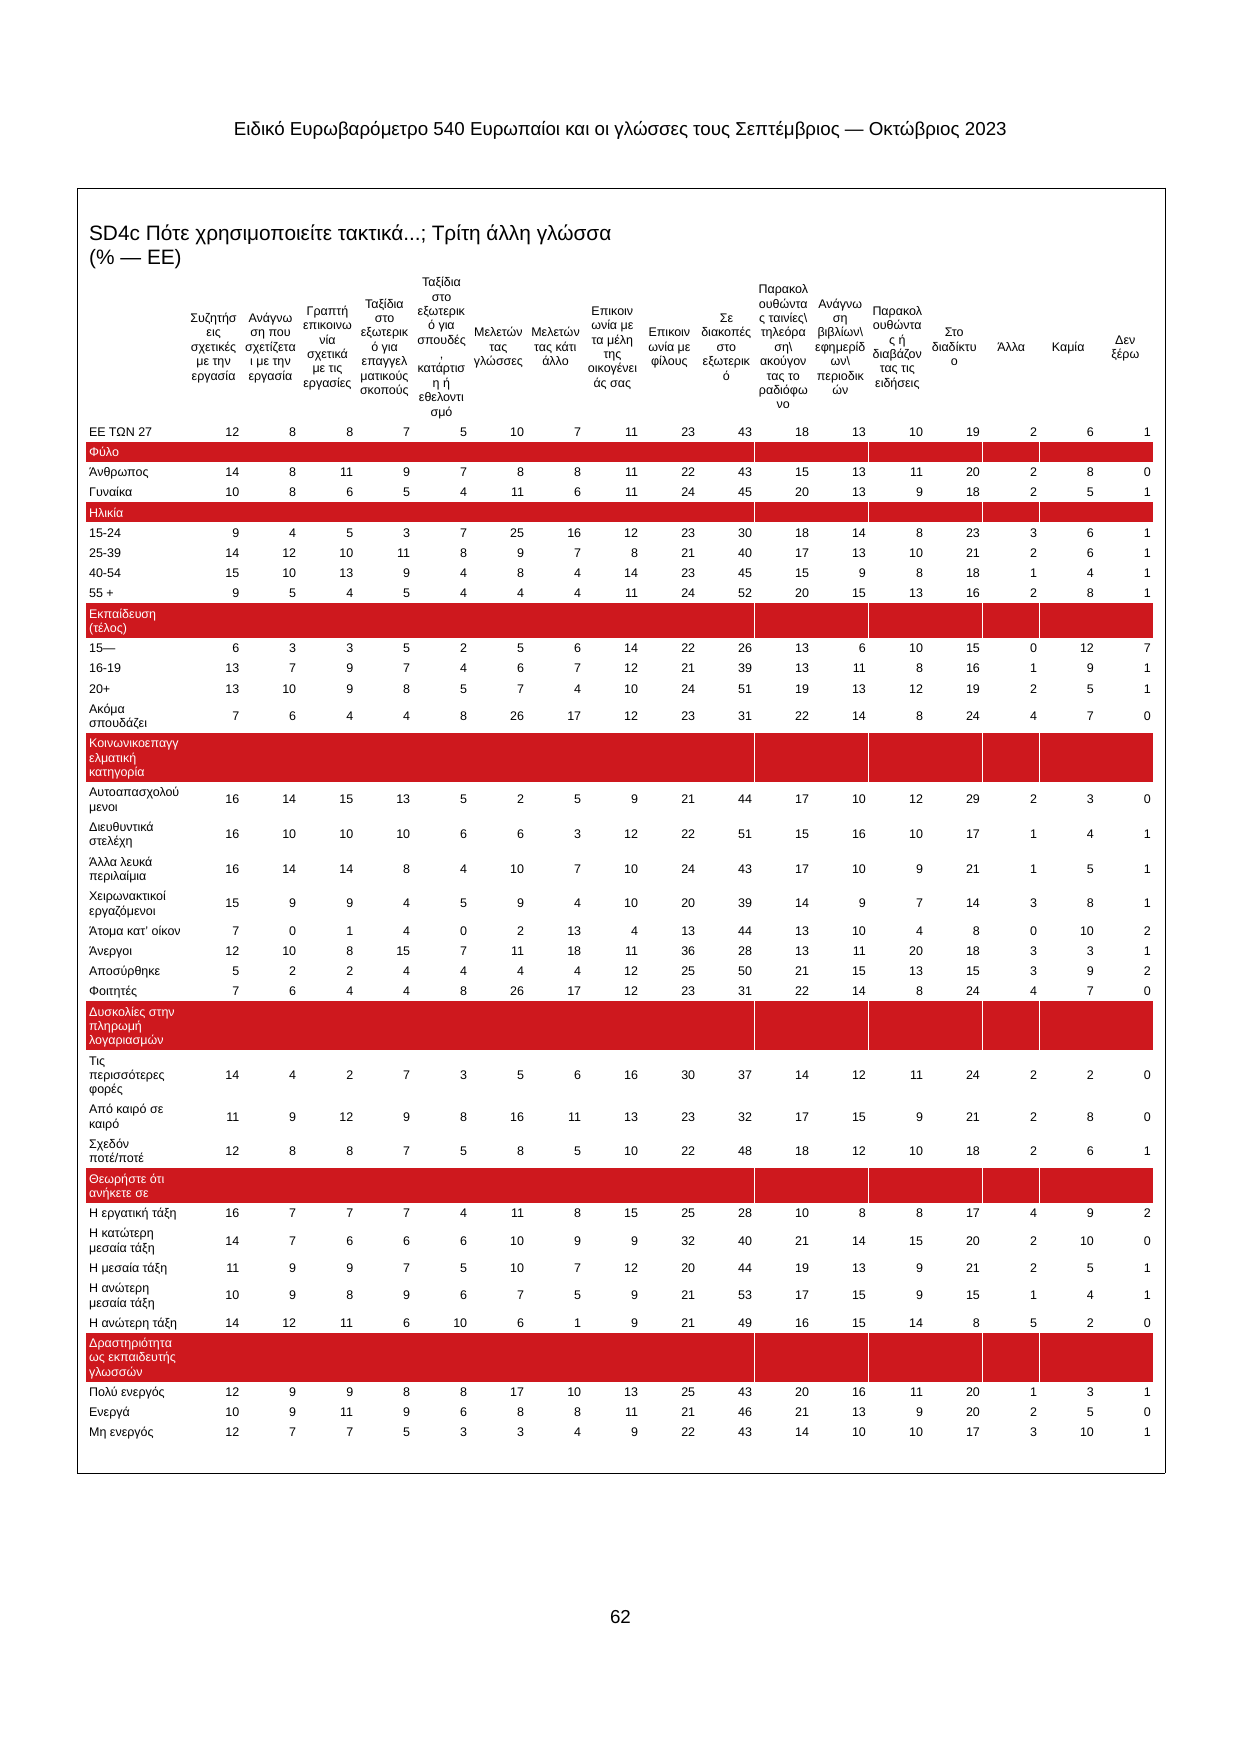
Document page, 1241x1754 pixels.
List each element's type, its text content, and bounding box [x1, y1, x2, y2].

table_cell 3 [983, 1422, 1039, 1442]
table_cell 6 [356, 1313, 413, 1333]
table_cell 5 [242, 583, 299, 603]
table_cell 5 [527, 782, 584, 817]
table_cell [869, 442, 926, 462]
table_cell 10 [584, 886, 641, 920]
table_cell 16 [755, 1313, 812, 1333]
table_cell 9 [185, 523, 242, 543]
table_cell 16 [812, 1382, 868, 1402]
table_cell 4 [242, 523, 299, 543]
table_cell 9 [812, 563, 868, 583]
table_cell [869, 1333, 926, 1382]
table_cell 0 [1096, 782, 1153, 817]
table_cell Από καιρό σε καιρό [86, 1099, 185, 1134]
table_cell 26 [698, 638, 754, 658]
table_cell 24 [926, 699, 982, 733]
table_cell 1 [1096, 523, 1153, 543]
table_cell 8 [356, 678, 413, 698]
table_cell 8 [527, 1402, 584, 1422]
table_cell 8 [812, 1203, 868, 1223]
table_cell 14 [755, 1422, 812, 1442]
table_cell [584, 502, 641, 522]
table_cell 24 [926, 981, 982, 1001]
table_cell 22 [641, 638, 698, 658]
table_cell 10 [812, 782, 868, 817]
table_cell 2 [983, 543, 1039, 563]
table_cell 2 [413, 638, 470, 658]
table_cell 24 [926, 1050, 982, 1099]
table_cell 5 [470, 1050, 527, 1099]
table_cell 15 [584, 1203, 641, 1223]
table_cell [242, 502, 299, 522]
table_cell 18 [926, 482, 982, 502]
table_cell 13 [641, 920, 698, 941]
table_cell 15 [926, 961, 982, 981]
table_cell 19 [755, 1258, 812, 1278]
table_cell Η μεσαία τάξη [86, 1258, 185, 1278]
table_cell 14 [242, 851, 299, 886]
table_cell 12 [584, 961, 641, 981]
table_cell 12 [812, 1050, 868, 1099]
table_cell 8 [926, 1313, 982, 1333]
table_cell 2 [983, 1134, 1039, 1168]
table_cell 11 [470, 482, 527, 502]
table_cell 12 [242, 543, 299, 563]
table_cell 16 [812, 817, 868, 851]
table_cell 5 [983, 1313, 1039, 1333]
table_cell 25 [641, 1382, 698, 1402]
table_cell 10 [812, 851, 868, 886]
table_cell [983, 1168, 1039, 1203]
table_cell 6 [413, 1278, 470, 1312]
table_cell 14 [812, 523, 868, 543]
table_cell 2 [1096, 1203, 1153, 1223]
table_cell 7 [527, 1258, 584, 1278]
table_cell [584, 1333, 641, 1382]
table_cell 11 [869, 462, 926, 482]
table_cell [299, 1333, 356, 1382]
table_cell Μη ενεργός [86, 1422, 185, 1442]
table_cell 3 [1040, 1382, 1096, 1402]
table_cell 15 [356, 941, 413, 961]
table_cell 0 [1096, 699, 1153, 733]
table_cell 1 [983, 1278, 1039, 1312]
table_cell 8 [299, 1134, 356, 1168]
table_cell 14 [185, 1223, 242, 1258]
table_cell 17 [755, 851, 812, 886]
table_cell 9 [470, 886, 527, 920]
table_cell 13 [527, 920, 584, 941]
table_cell 0 [983, 920, 1039, 941]
table_cell [755, 1333, 812, 1382]
table_cell 20 [641, 886, 698, 920]
table_cell 4 [1040, 817, 1096, 851]
table_cell 2 [983, 782, 1039, 817]
table_cell [641, 603, 698, 638]
table_cell [983, 603, 1039, 638]
table_cell 8 [299, 941, 356, 961]
table_cell 4 [413, 851, 470, 886]
table_cell Τις περισσότερες φορές [86, 1050, 185, 1099]
table_cell 21 [641, 1313, 698, 1333]
table_cell 23 [926, 523, 982, 543]
table_cell 1 [1096, 1382, 1153, 1402]
table_cell [812, 502, 868, 522]
table_cell 23 [641, 981, 698, 1001]
table_cell Αποσύρθηκε [86, 961, 185, 981]
table_cell 18 [755, 523, 812, 543]
table_cell 14 [185, 1050, 242, 1099]
table_cell 28 [698, 941, 754, 961]
table_cell [698, 733, 754, 782]
table_cell [413, 733, 470, 782]
table_cell 10 [1040, 1223, 1096, 1258]
table_cell 13 [812, 1258, 868, 1278]
table_cell 8 [242, 482, 299, 502]
table_cell [584, 733, 641, 782]
table_cell 12 [185, 1422, 242, 1442]
table_cell 8 [584, 543, 641, 563]
table_cell 20 [869, 941, 926, 961]
table_cell 2 [983, 678, 1039, 698]
table_cell 8 [470, 563, 527, 583]
table_cell 6 [242, 699, 299, 733]
table_cell 7 [242, 1223, 299, 1258]
table_cell 28 [698, 1203, 754, 1223]
table_cell [926, 1168, 982, 1203]
table_cell 10 [242, 563, 299, 583]
table_cell 0 [242, 920, 299, 941]
table_cell 5 [1040, 678, 1096, 698]
table_cell [356, 442, 413, 462]
table_header SD4c Πότε χρησιμοποιείτε τακτικά...; Τρίτη άλλη γλώσσα (% — ΕΕ) [86, 218, 641, 272]
table_cell Δυσκολίες στην πληρωμή λογαριασμών [86, 1001, 185, 1050]
table_cell 3 [983, 941, 1039, 961]
table_cell 20 [926, 1402, 982, 1422]
table_header [1040, 218, 1096, 272]
table_cell 31 [698, 981, 754, 1001]
table_cell Γραπτή επικοινωνία σχετικά με τις εργασίες [299, 272, 356, 421]
table_cell 13 [755, 638, 812, 658]
table_cell 5 [413, 678, 470, 698]
table_cell 8 [242, 1134, 299, 1168]
table_cell 22 [641, 1134, 698, 1168]
table_cell 20 [641, 1258, 698, 1278]
table_cell [584, 603, 641, 638]
table_cell Μελετώντας κάτι άλλο [527, 272, 584, 421]
table_cell Άνεργοι [86, 941, 185, 961]
table_cell 4 [299, 699, 356, 733]
table_cell 20+ [86, 678, 185, 698]
table_cell [527, 1168, 584, 1203]
table_cell [299, 442, 356, 462]
table_cell 15 [185, 563, 242, 583]
table_cell 1 [1096, 482, 1153, 502]
table_cell 3 [1040, 782, 1096, 817]
table_cell 8 [1040, 1099, 1096, 1134]
table_cell 1 [983, 851, 1039, 886]
table_cell 43 [698, 462, 754, 482]
table_cell 7 [527, 543, 584, 563]
table_cell [1096, 442, 1153, 462]
table_cell [926, 603, 982, 638]
table_cell 9 [299, 886, 356, 920]
table_cell 6 [527, 482, 584, 502]
table_cell 13 [299, 563, 356, 583]
table_cell [755, 442, 812, 462]
table_cell 10 [1040, 1422, 1096, 1442]
table_cell Πολύ ενεργός [86, 1382, 185, 1402]
table_cell 0 [1096, 981, 1153, 1001]
table_cell [698, 502, 754, 522]
table_cell 51 [698, 678, 754, 698]
table_cell Η ανώτερη μεσαία τάξη [86, 1278, 185, 1312]
table_cell [413, 1168, 470, 1203]
table_cell 39 [698, 658, 754, 678]
table_cell 15— [86, 638, 185, 658]
table_cell 9 [299, 678, 356, 698]
table_cell 0 [1096, 462, 1153, 482]
table_cell Ταξίδια στο εξωτερικό για σπουδές, κατάρτιση ή εθελοντισμό [413, 272, 470, 421]
table_cell [698, 1168, 754, 1203]
table_cell 37 [698, 1050, 754, 1099]
table_cell [641, 1001, 698, 1050]
table_cell 1 [1096, 941, 1153, 961]
table_cell [1096, 1168, 1153, 1203]
table_cell 24 [641, 583, 698, 603]
table_cell 8 [413, 1382, 470, 1402]
table_cell 3 [356, 523, 413, 543]
table_cell [755, 1001, 812, 1050]
table_cell 9 [869, 482, 926, 502]
table_cell 49 [698, 1313, 754, 1333]
table_cell 14 [185, 543, 242, 563]
table_cell 9 [356, 1278, 413, 1312]
table_cell 15 [926, 1278, 982, 1312]
table_cell 25 [470, 523, 527, 543]
table_cell 9 [242, 1382, 299, 1402]
table_cell 16 [926, 658, 982, 678]
table_cell 4 [356, 886, 413, 920]
table_cell [242, 1001, 299, 1050]
table_cell [869, 1001, 926, 1050]
table_cell 19 [926, 678, 982, 698]
table_cell 16 [470, 1099, 527, 1134]
table_cell Ακόμα σπουδάζει [86, 699, 185, 733]
table_cell [755, 1168, 812, 1203]
table_cell 14 [185, 1313, 242, 1333]
table_cell [356, 733, 413, 782]
table_cell [1040, 502, 1096, 522]
table_cell 9 [527, 1223, 584, 1258]
table_cell 2 [983, 1099, 1039, 1134]
table_cell 18 [527, 941, 584, 961]
table_cell 4 [242, 1050, 299, 1099]
table_cell Δεν ξέρω [1096, 272, 1153, 421]
table_cell 12 [584, 523, 641, 543]
table_cell 2 [983, 1050, 1039, 1099]
table_cell 7 [413, 523, 470, 543]
table_cell 5 [413, 421, 470, 442]
table_cell 22 [641, 817, 698, 851]
table_cell Συζητήσεις σχετικές με την εργασία [185, 272, 242, 421]
table_cell 0 [1096, 1099, 1153, 1134]
table_cell 6 [356, 1223, 413, 1258]
table_cell [983, 442, 1039, 462]
table_cell 2 [299, 1050, 356, 1099]
table_cell [1040, 442, 1096, 462]
table_cell 10 [869, 817, 926, 851]
table_cell 3 [983, 523, 1039, 543]
table_cell [1096, 733, 1153, 782]
table_cell 4 [470, 961, 527, 981]
table_header [755, 218, 812, 272]
table_cell 18 [755, 1134, 812, 1168]
table_cell 17 [527, 699, 584, 733]
table_cell 26 [470, 981, 527, 1001]
table_cell Παρακολουθώντας ή διαβάζοντας τις ειδήσεις [869, 272, 926, 421]
table_cell 1 [1096, 421, 1153, 442]
table_cell [413, 1001, 470, 1050]
table_cell 9 [869, 1099, 926, 1134]
table_cell 16 [584, 1050, 641, 1099]
table_cell [641, 442, 698, 462]
table_cell 13 [185, 678, 242, 698]
table_cell 14 [242, 782, 299, 817]
table_cell 43 [698, 421, 754, 442]
table_cell 23 [641, 421, 698, 442]
table_cell [470, 733, 527, 782]
table_cell 9 [242, 1402, 299, 1422]
table_cell Καμία [1040, 272, 1096, 421]
table_cell 44 [698, 1258, 754, 1278]
table_cell 7 [470, 678, 527, 698]
table_cell 4 [527, 886, 584, 920]
table_cell Σε διακοπές στο εξωτερικό [698, 272, 754, 421]
table_cell 1 [299, 920, 356, 941]
table_cell Άνθρωπος [86, 462, 185, 482]
table_cell 15 [869, 1223, 926, 1258]
table_cell 1 [1096, 543, 1153, 563]
table_cell [185, 442, 242, 462]
table_cell 4 [1040, 563, 1096, 583]
table_cell 8 [470, 1134, 527, 1168]
table_cell 8 [413, 699, 470, 733]
table_cell 15 [812, 1099, 868, 1134]
table_cell 7 [356, 658, 413, 678]
table_cell 5 [413, 1258, 470, 1278]
table_cell [527, 1333, 584, 1382]
table_cell [299, 1001, 356, 1050]
table_cell [242, 733, 299, 782]
table_cell 21 [755, 1223, 812, 1258]
table_cell 4 [1040, 1278, 1096, 1312]
table_cell 11 [584, 1402, 641, 1422]
table_cell [185, 1333, 242, 1382]
table_cell 10 [413, 1313, 470, 1333]
table_cell 24 [641, 851, 698, 886]
table_cell 1 [1096, 658, 1153, 678]
table_cell 9 [356, 1099, 413, 1134]
table_cell [698, 1001, 754, 1050]
table_cell 21 [641, 782, 698, 817]
table_cell [698, 442, 754, 462]
table_cell [1096, 1333, 1153, 1382]
table_cell 4 [983, 699, 1039, 733]
table_cell 9 [584, 1278, 641, 1312]
table_cell 2 [983, 583, 1039, 603]
table_cell [698, 603, 754, 638]
table_cell 32 [698, 1099, 754, 1134]
table_cell 11 [299, 462, 356, 482]
table_cell 2 [983, 1258, 1039, 1278]
table_cell 9 [869, 1258, 926, 1278]
table_cell 16-19 [86, 658, 185, 678]
table_cell 44 [698, 920, 754, 941]
table_cell 3 [413, 1422, 470, 1442]
table_cell 11 [584, 583, 641, 603]
table_cell 12 [584, 1258, 641, 1278]
table_cell 8 [356, 1382, 413, 1402]
table_cell [299, 733, 356, 782]
table_cell [641, 733, 698, 782]
table_cell 17 [755, 1278, 812, 1312]
table_cell 14 [812, 699, 868, 733]
table_cell 10 [185, 482, 242, 502]
table_cell 1 [1096, 851, 1153, 886]
table_cell 4 [413, 583, 470, 603]
table_cell 22 [755, 981, 812, 1001]
table_cell 44 [698, 782, 754, 817]
table_cell 11 [299, 1402, 356, 1422]
table_cell 5 [185, 961, 242, 981]
table_cell 25 [641, 1203, 698, 1223]
table_cell 12 [185, 1134, 242, 1168]
table_cell [413, 442, 470, 462]
table_cell 1 [1096, 583, 1153, 603]
table_cell 8 [413, 1099, 470, 1134]
table_cell 10 [869, 1134, 926, 1168]
table_cell 14 [812, 1223, 868, 1258]
table_cell 55 + [86, 583, 185, 603]
table_cell [356, 1333, 413, 1382]
table_cell 52 [698, 583, 754, 603]
table_cell [812, 1001, 868, 1050]
table_cell 53 [698, 1278, 754, 1312]
table_cell 10 [299, 543, 356, 563]
table_cell 1 [983, 658, 1039, 678]
table_cell 10 [470, 851, 527, 886]
table_cell 0 [1096, 1050, 1153, 1099]
table_cell [641, 502, 698, 522]
table_cell [185, 1001, 242, 1050]
table_cell 8 [1040, 462, 1096, 482]
table_cell 0 [1096, 1223, 1153, 1258]
table_cell Παρακολουθώντας ταινίες\τηλεόραση\ακούγοντας το ραδιόφωνο [755, 272, 812, 421]
table_cell 8 [413, 981, 470, 1001]
table_cell 0 [413, 920, 470, 941]
table_cell [1040, 1001, 1096, 1050]
table_cell 1 [1096, 1134, 1153, 1168]
table_cell [698, 1333, 754, 1382]
table_cell [812, 1333, 868, 1382]
table_cell 14 [584, 563, 641, 583]
table_cell 13 [812, 678, 868, 698]
table_cell 21 [755, 961, 812, 981]
table_cell 9 [299, 1258, 356, 1278]
table_cell 7 [185, 981, 242, 1001]
table_cell 5 [1040, 1258, 1096, 1278]
table_cell 7 [356, 1258, 413, 1278]
table_cell 1 [1096, 886, 1153, 920]
table_cell 30 [641, 1050, 698, 1099]
table_cell 20 [926, 1382, 982, 1402]
table_cell 7 [356, 1134, 413, 1168]
table_cell 12 [584, 658, 641, 678]
table_cell Άλλα [983, 272, 1039, 421]
table_cell 6 [527, 638, 584, 658]
table_cell 9 [299, 1382, 356, 1402]
table_header [698, 218, 754, 272]
table_cell [584, 442, 641, 462]
table_cell 4 [413, 482, 470, 502]
table_cell [242, 1168, 299, 1203]
table_cell [356, 603, 413, 638]
table_cell 12 [185, 1382, 242, 1402]
table_cell 18 [926, 941, 982, 961]
table_cell Γυναίκα [86, 482, 185, 502]
table_cell 45 [698, 563, 754, 583]
table_cell 4 [527, 583, 584, 603]
table_cell Φοιτητές [86, 981, 185, 1001]
table_cell 8 [869, 523, 926, 543]
table_cell 9 [242, 1278, 299, 1312]
table_header [983, 218, 1039, 272]
table_cell 9 [584, 1422, 641, 1442]
table_cell 13 [812, 421, 868, 442]
table_cell 13 [755, 658, 812, 678]
table_cell 12 [869, 678, 926, 698]
table_cell 14 [584, 638, 641, 658]
table_cell 13 [584, 1382, 641, 1402]
table_cell 7 [242, 658, 299, 678]
table_cell 9 [1040, 658, 1096, 678]
table_cell 9 [869, 851, 926, 886]
table_cell 22 [641, 1422, 698, 1442]
table_cell 24 [641, 678, 698, 698]
table_cell 15 [812, 961, 868, 981]
table_cell 11 [584, 462, 641, 482]
table_cell [185, 502, 242, 522]
table_cell [413, 603, 470, 638]
table_cell 6 [299, 1223, 356, 1258]
table_cell 7 [356, 1050, 413, 1099]
table_cell 15-24 [86, 523, 185, 543]
table_cell 15 [185, 886, 242, 920]
table_cell 2 [242, 961, 299, 981]
table_cell 10 [869, 543, 926, 563]
table_cell 6 [470, 817, 527, 851]
table_cell 20 [926, 1223, 982, 1258]
table_cell [470, 442, 527, 462]
table_cell 3 [470, 1422, 527, 1442]
table_cell 13 [185, 658, 242, 678]
table_cell [983, 1333, 1039, 1382]
table_cell 2 [1040, 1313, 1096, 1333]
table_cell 12 [299, 1099, 356, 1134]
table_cell 25-39 [86, 543, 185, 563]
table_cell 9 [584, 782, 641, 817]
table_cell 40-54 [86, 563, 185, 583]
table_cell Στο διαδίκτυο [926, 272, 982, 421]
table_cell 7 [242, 1422, 299, 1442]
table_cell 7 [527, 421, 584, 442]
table_cell 1 [1096, 817, 1153, 851]
table_cell 6 [413, 817, 470, 851]
table_cell 10 [185, 1402, 242, 1422]
table_cell 2 [1096, 920, 1153, 941]
table_cell 24 [641, 482, 698, 502]
table_cell 12 [185, 421, 242, 442]
table_cell 4 [527, 678, 584, 698]
table_cell 4 [527, 563, 584, 583]
table_cell 3 [527, 817, 584, 851]
table_cell 7 [185, 699, 242, 733]
table_cell [470, 603, 527, 638]
table_cell Κοινωνικοεπαγγελματική κατηγορία [86, 733, 185, 782]
table_cell Θεωρήστε ότι ανήκετε σε [86, 1168, 185, 1203]
table_cell 40 [698, 543, 754, 563]
table_cell [1040, 1168, 1096, 1203]
table_cell [470, 1001, 527, 1050]
table_cell 1 [983, 817, 1039, 851]
table_cell 16 [185, 817, 242, 851]
table_cell [242, 603, 299, 638]
table_cell 51 [698, 817, 754, 851]
table_cell 19 [755, 678, 812, 698]
table_cell 10 [869, 638, 926, 658]
table_cell 2 [1040, 1050, 1096, 1099]
table_cell 8 [869, 658, 926, 678]
table_cell 12 [584, 981, 641, 1001]
table_cell [869, 502, 926, 522]
table_cell [641, 1333, 698, 1382]
table_cell 25 [641, 961, 698, 981]
table_cell 17 [926, 1422, 982, 1442]
table_cell 13 [869, 583, 926, 603]
table_cell 2 [983, 1402, 1039, 1422]
table_cell 22 [755, 699, 812, 733]
table_cell 6 [1040, 523, 1096, 543]
table_cell 3 [983, 886, 1039, 920]
table_cell 7 [299, 1422, 356, 1442]
table_cell 43 [698, 1422, 754, 1442]
table_cell 11 [812, 941, 868, 961]
table_cell 45 [698, 482, 754, 502]
table_cell 5 [356, 1422, 413, 1442]
table_cell 4 [470, 583, 527, 603]
table_cell 6 [1040, 421, 1096, 442]
table_cell 23 [641, 1099, 698, 1134]
table_cell 5 [356, 482, 413, 502]
table_cell 10 [584, 678, 641, 698]
table_cell 14 [755, 1050, 812, 1099]
table_cell 9 [812, 886, 868, 920]
table_cell 2 [470, 920, 527, 941]
table_cell 17 [755, 543, 812, 563]
table_cell 15 [755, 817, 812, 851]
table_cell 31 [698, 699, 754, 733]
table_cell 7 [356, 1203, 413, 1223]
table_cell 11 [470, 1203, 527, 1223]
table_cell 11 [812, 658, 868, 678]
table_cell 14 [185, 462, 242, 482]
table_cell [527, 502, 584, 522]
table_cell Ηλικία [86, 502, 185, 522]
table_cell 9 [869, 1402, 926, 1422]
table_cell 23 [641, 523, 698, 543]
table_cell [299, 502, 356, 522]
table_cell 4 [299, 981, 356, 1001]
table_cell 6 [299, 482, 356, 502]
table_cell Άτομα κατ’ οίκον [86, 920, 185, 941]
table_cell 1 [983, 563, 1039, 583]
table_cell [86, 272, 185, 421]
table_cell 4 [356, 961, 413, 981]
table_cell [527, 442, 584, 462]
table_cell 29 [926, 782, 982, 817]
table_cell 13 [755, 941, 812, 961]
table_cell [185, 603, 242, 638]
table_cell [185, 1168, 242, 1203]
table_cell 13 [812, 543, 868, 563]
table_cell 16 [926, 583, 982, 603]
table_cell 10 [869, 1422, 926, 1442]
table_cell 17 [755, 1099, 812, 1134]
table_cell 6 [470, 1313, 527, 1333]
table_cell 2 [1096, 961, 1153, 981]
table_cell Ανάγνωση βιβλίων\εφημερίδων\ περιοδικών [812, 272, 868, 421]
table_cell 5 [413, 886, 470, 920]
table_cell 5 [470, 638, 527, 658]
table_cell 10 [812, 1422, 868, 1442]
table_cell 20 [755, 482, 812, 502]
table_cell 8 [926, 920, 982, 941]
table_cell [755, 733, 812, 782]
table_cell Αυτοαπασχολούμενοι [86, 782, 185, 817]
table_cell 7 [413, 941, 470, 961]
table_cell 15 [812, 1313, 868, 1333]
table_cell [527, 603, 584, 638]
table_cell 7 [869, 886, 926, 920]
table_cell [755, 502, 812, 522]
table_cell 5 [527, 1134, 584, 1168]
table_cell 39 [698, 886, 754, 920]
table_cell 1 [527, 1313, 584, 1333]
table_cell 15 [812, 1278, 868, 1312]
table_cell 5 [299, 523, 356, 543]
table_cell 10 [470, 421, 527, 442]
table_cell 6 [413, 1402, 470, 1422]
table_cell Ανάγνωση που σχετίζεται με την εργασία [242, 272, 299, 421]
table_cell 4 [356, 981, 413, 1001]
table_cell 12 [869, 782, 926, 817]
table_cell 9 [584, 1223, 641, 1258]
table_cell 46 [698, 1402, 754, 1422]
table_cell 6 [527, 1050, 584, 1099]
table_cell 8 [869, 699, 926, 733]
table_cell 12 [242, 1313, 299, 1333]
table_cell 4 [983, 981, 1039, 1001]
table_cell 9 [242, 1258, 299, 1278]
table_header [641, 218, 698, 272]
table_cell 10 [185, 1278, 242, 1312]
table_cell 21 [641, 658, 698, 678]
table_cell 2 [983, 1223, 1039, 1258]
table_cell 21 [926, 1258, 982, 1278]
table_cell 9 [299, 658, 356, 678]
table_cell 15 [755, 563, 812, 583]
table_cell 8 [869, 981, 926, 1001]
table_cell [242, 442, 299, 462]
table_cell Η ανώτερη τάξη [86, 1313, 185, 1333]
table_cell 10 [356, 817, 413, 851]
table_cell 21 [641, 1402, 698, 1422]
table_header [926, 218, 982, 272]
table_cell [242, 1333, 299, 1382]
table_cell 4 [869, 920, 926, 941]
table_cell Επικοινωνία με φίλους [641, 272, 698, 421]
table_cell 19 [926, 421, 982, 442]
table_cell 6 [185, 638, 242, 658]
table_cell 23 [641, 563, 698, 583]
table_cell [755, 603, 812, 638]
table_cell 6 [1040, 1134, 1096, 1168]
table_cell 14 [755, 886, 812, 920]
table_header [869, 218, 926, 272]
table_cell 7 [242, 1203, 299, 1223]
table_cell 6 [812, 638, 868, 658]
table_cell Δραστηριότητα ως εκπαιδευτής γλωσσών [86, 1333, 185, 1382]
table_cell Μελετώντας γλώσσες [470, 272, 527, 421]
table_cell 2 [983, 482, 1039, 502]
table_cell Ενεργά [86, 1402, 185, 1422]
table_cell 21 [641, 1278, 698, 1312]
table_cell 14 [812, 981, 868, 1001]
table_cell 8 [413, 543, 470, 563]
table_cell 7 [356, 421, 413, 442]
table_cell 13 [869, 961, 926, 981]
table_cell 15 [926, 638, 982, 658]
table_cell [299, 1168, 356, 1203]
table_cell [413, 502, 470, 522]
table_cell [584, 1001, 641, 1050]
table_cell 7 [470, 1278, 527, 1312]
table_cell 2 [983, 421, 1039, 442]
table_cell 6 [1040, 543, 1096, 563]
table_cell 9 [242, 886, 299, 920]
table_cell 9 [356, 462, 413, 482]
table_cell 43 [698, 851, 754, 886]
table_cell 13 [356, 782, 413, 817]
table_cell [356, 502, 413, 522]
table_cell 36 [641, 941, 698, 961]
table_cell [926, 1333, 982, 1382]
table_cell [470, 1168, 527, 1203]
table_cell 21 [926, 851, 982, 886]
table_cell 16 [527, 523, 584, 543]
table_cell 16 [185, 1203, 242, 1223]
table_cell [869, 733, 926, 782]
table_cell 5 [413, 782, 470, 817]
table_cell 12 [185, 941, 242, 961]
table_cell 10 [527, 1382, 584, 1402]
table_cell 10 [242, 817, 299, 851]
table_cell 11 [869, 1382, 926, 1402]
table_cell 13 [755, 920, 812, 941]
table_cell [926, 1001, 982, 1050]
table_cell 14 [869, 1313, 926, 1333]
table_cell 8 [242, 421, 299, 442]
table_cell 8 [470, 1402, 527, 1422]
table_cell 10 [470, 1223, 527, 1258]
table_cell 8 [299, 1278, 356, 1312]
table_cell 2 [983, 462, 1039, 482]
table_cell [413, 1333, 470, 1382]
table_cell 9 [584, 1313, 641, 1333]
table_cell 10 [584, 851, 641, 886]
table_cell [356, 1168, 413, 1203]
table_cell Εκπαίδευση (τέλος) [86, 603, 185, 638]
table_cell [869, 1168, 926, 1203]
table_cell [527, 1001, 584, 1050]
table_cell [1040, 1333, 1096, 1382]
table_cell [983, 733, 1039, 782]
table_cell 20 [755, 1382, 812, 1402]
table_cell 2 [299, 961, 356, 981]
table_cell 6 [413, 1223, 470, 1258]
table_cell 12 [584, 699, 641, 733]
table_cell 10 [470, 1258, 527, 1278]
table_cell 16 [185, 851, 242, 886]
table_cell 8 [299, 421, 356, 442]
table_cell 20 [755, 583, 812, 603]
table_cell 11 [869, 1050, 926, 1099]
table_cell 17 [926, 1203, 982, 1223]
table_cell ΕΕ ΤΩΝ 27 [86, 421, 185, 442]
table_cell 10 [1040, 920, 1096, 941]
table_cell 12 [812, 1134, 868, 1168]
table_cell [584, 1168, 641, 1203]
table_cell 3 [242, 638, 299, 658]
table_cell 4 [413, 961, 470, 981]
table_cell 13 [812, 1402, 868, 1422]
table_cell Χειρωνακτικοί εργαζόμενοι [86, 886, 185, 920]
table_cell 17 [470, 1382, 527, 1402]
table_cell Φύλο [86, 442, 185, 462]
table_cell 18 [926, 1134, 982, 1168]
table_cell [1040, 603, 1096, 638]
table_cell 0 [1096, 1402, 1153, 1422]
table_cell 5 [413, 1134, 470, 1168]
table_cell 5 [1040, 482, 1096, 502]
table_cell 50 [698, 961, 754, 981]
table_cell 9 [1040, 961, 1096, 981]
table_cell 0 [1096, 1313, 1153, 1333]
table_cell 14 [299, 851, 356, 886]
table_cell Επικοινωνία με τα μέλη της οικογένειάς σας [584, 272, 641, 421]
table_cell 8 [527, 462, 584, 482]
table_cell 17 [926, 817, 982, 851]
table_cell [812, 442, 868, 462]
table_cell 30 [698, 523, 754, 543]
table_cell 4 [527, 1422, 584, 1442]
table_cell Διευθυντικά στελέχη [86, 817, 185, 851]
table_cell 13 [584, 1099, 641, 1134]
table_cell 11 [584, 421, 641, 442]
table_cell 7 [527, 851, 584, 886]
table_cell [641, 1168, 698, 1203]
table_cell 17 [755, 782, 812, 817]
table_cell 48 [698, 1134, 754, 1168]
table_cell 8 [356, 851, 413, 886]
table_cell 17 [527, 981, 584, 1001]
table_cell Σχεδόν ποτέ/ποτέ [86, 1134, 185, 1168]
table_cell 3 [413, 1050, 470, 1099]
table_cell 10 [755, 1203, 812, 1223]
table_cell 9 [1040, 1203, 1096, 1223]
table_cell 20 [926, 462, 982, 482]
table_cell 6 [242, 981, 299, 1001]
table_cell 18 [926, 563, 982, 583]
table_cell 10 [584, 1134, 641, 1168]
table_cell [527, 733, 584, 782]
table_cell 1 [1096, 1422, 1153, 1442]
table_cell [1040, 733, 1096, 782]
table_cell 8 [1040, 583, 1096, 603]
table_cell 10 [242, 678, 299, 698]
table_cell [470, 1333, 527, 1382]
table_cell Η εργατική τάξη [86, 1203, 185, 1223]
table_cell 26 [470, 699, 527, 733]
table_cell 32 [641, 1223, 698, 1258]
table_cell [926, 442, 982, 462]
table_cell [926, 733, 982, 782]
table_cell 7 [527, 658, 584, 678]
table_cell 4 [356, 699, 413, 733]
table_cell 0 [983, 638, 1039, 658]
table_cell Ταξίδια στο εξωτερικό για επαγγελματικούς σκοπούς [356, 272, 413, 421]
table_cell 4 [413, 563, 470, 583]
table_cell 1 [1096, 1278, 1153, 1312]
table_cell 5 [527, 1278, 584, 1312]
table_cell 9 [185, 583, 242, 603]
table_cell 15 [755, 462, 812, 482]
table_cell 8 [527, 1203, 584, 1223]
table_cell [1096, 1001, 1153, 1050]
table_header [1096, 218, 1153, 272]
table_cell [185, 733, 242, 782]
table_cell 11 [470, 941, 527, 961]
table_cell 9 [242, 1099, 299, 1134]
table_cell [983, 1001, 1039, 1050]
table_cell 4 [527, 961, 584, 981]
table_cell 1 [1096, 563, 1153, 583]
table_cell [869, 603, 926, 638]
table_cell Άλλα λευκά περιλαίμια [86, 851, 185, 886]
table_cell 10 [812, 920, 868, 941]
table_cell 4 [413, 1203, 470, 1223]
table_cell 8 [869, 563, 926, 583]
table_cell 43 [698, 1382, 754, 1402]
table_cell Η κατώτερη μεσαία τάξη [86, 1223, 185, 1258]
table_cell [812, 1168, 868, 1203]
table_cell [1096, 603, 1153, 638]
table_cell 9 [470, 543, 527, 563]
table_cell [299, 603, 356, 638]
table_cell 11 [299, 1313, 356, 1333]
table_cell 4 [983, 1203, 1039, 1223]
table_cell 5 [1040, 1402, 1096, 1422]
table_cell 18 [755, 421, 812, 442]
table_cell 7 [1040, 699, 1096, 733]
table_cell 7 [413, 462, 470, 482]
table_cell 1 [983, 1382, 1039, 1402]
table_cell 9 [356, 563, 413, 583]
table_cell 15 [299, 782, 356, 817]
table_cell 4 [413, 658, 470, 678]
table_cell 14 [926, 886, 982, 920]
table_cell 5 [356, 638, 413, 658]
table_cell 11 [584, 482, 641, 502]
table_cell 6 [470, 658, 527, 678]
table_cell [812, 603, 868, 638]
table_cell 4 [356, 920, 413, 941]
table_cell 5 [1040, 851, 1096, 886]
table_cell 10 [242, 941, 299, 961]
table_cell 10 [299, 817, 356, 851]
table_cell 10 [869, 421, 926, 442]
table_cell 11 [185, 1099, 242, 1134]
table_cell 21 [926, 543, 982, 563]
table_cell 7 [185, 920, 242, 941]
table_cell 7 [1040, 981, 1096, 1001]
table_cell [356, 1001, 413, 1050]
table_cell 4 [584, 920, 641, 941]
table_cell 3 [983, 961, 1039, 981]
table_cell 3 [299, 638, 356, 658]
table_cell 8 [470, 462, 527, 482]
table_cell 40 [698, 1223, 754, 1258]
table_cell 12 [1040, 638, 1096, 658]
table_cell 11 [356, 543, 413, 563]
table_cell 21 [641, 543, 698, 563]
table_cell 7 [1096, 638, 1153, 658]
table_cell 11 [527, 1099, 584, 1134]
table_cell 12 [584, 817, 641, 851]
table_cell 8 [242, 462, 299, 482]
table_cell 13 [812, 482, 868, 502]
table_cell 2 [470, 782, 527, 817]
table_cell 8 [869, 1203, 926, 1223]
table_cell 21 [755, 1402, 812, 1422]
table_cell 4 [299, 583, 356, 603]
table_cell 22 [641, 462, 698, 482]
table_cell 15 [812, 583, 868, 603]
table_header [812, 218, 868, 272]
table_cell 23 [641, 699, 698, 733]
table_cell 11 [185, 1258, 242, 1278]
table_cell [926, 502, 982, 522]
table_cell 7 [299, 1203, 356, 1223]
table_cell 1 [1096, 678, 1153, 698]
table_cell 3 [1040, 941, 1096, 961]
table_cell [470, 502, 527, 522]
table_cell 21 [926, 1099, 982, 1134]
table_cell 1 [1096, 1258, 1153, 1278]
table_cell [1096, 502, 1153, 522]
table_cell 11 [584, 941, 641, 961]
table_cell 13 [812, 462, 868, 482]
table_cell 16 [185, 782, 242, 817]
table_cell 5 [356, 583, 413, 603]
table_cell [983, 502, 1039, 522]
table_cell 9 [869, 1278, 926, 1312]
table_cell 8 [1040, 886, 1096, 920]
table_cell 9 [356, 1402, 413, 1422]
table_cell [812, 733, 868, 782]
